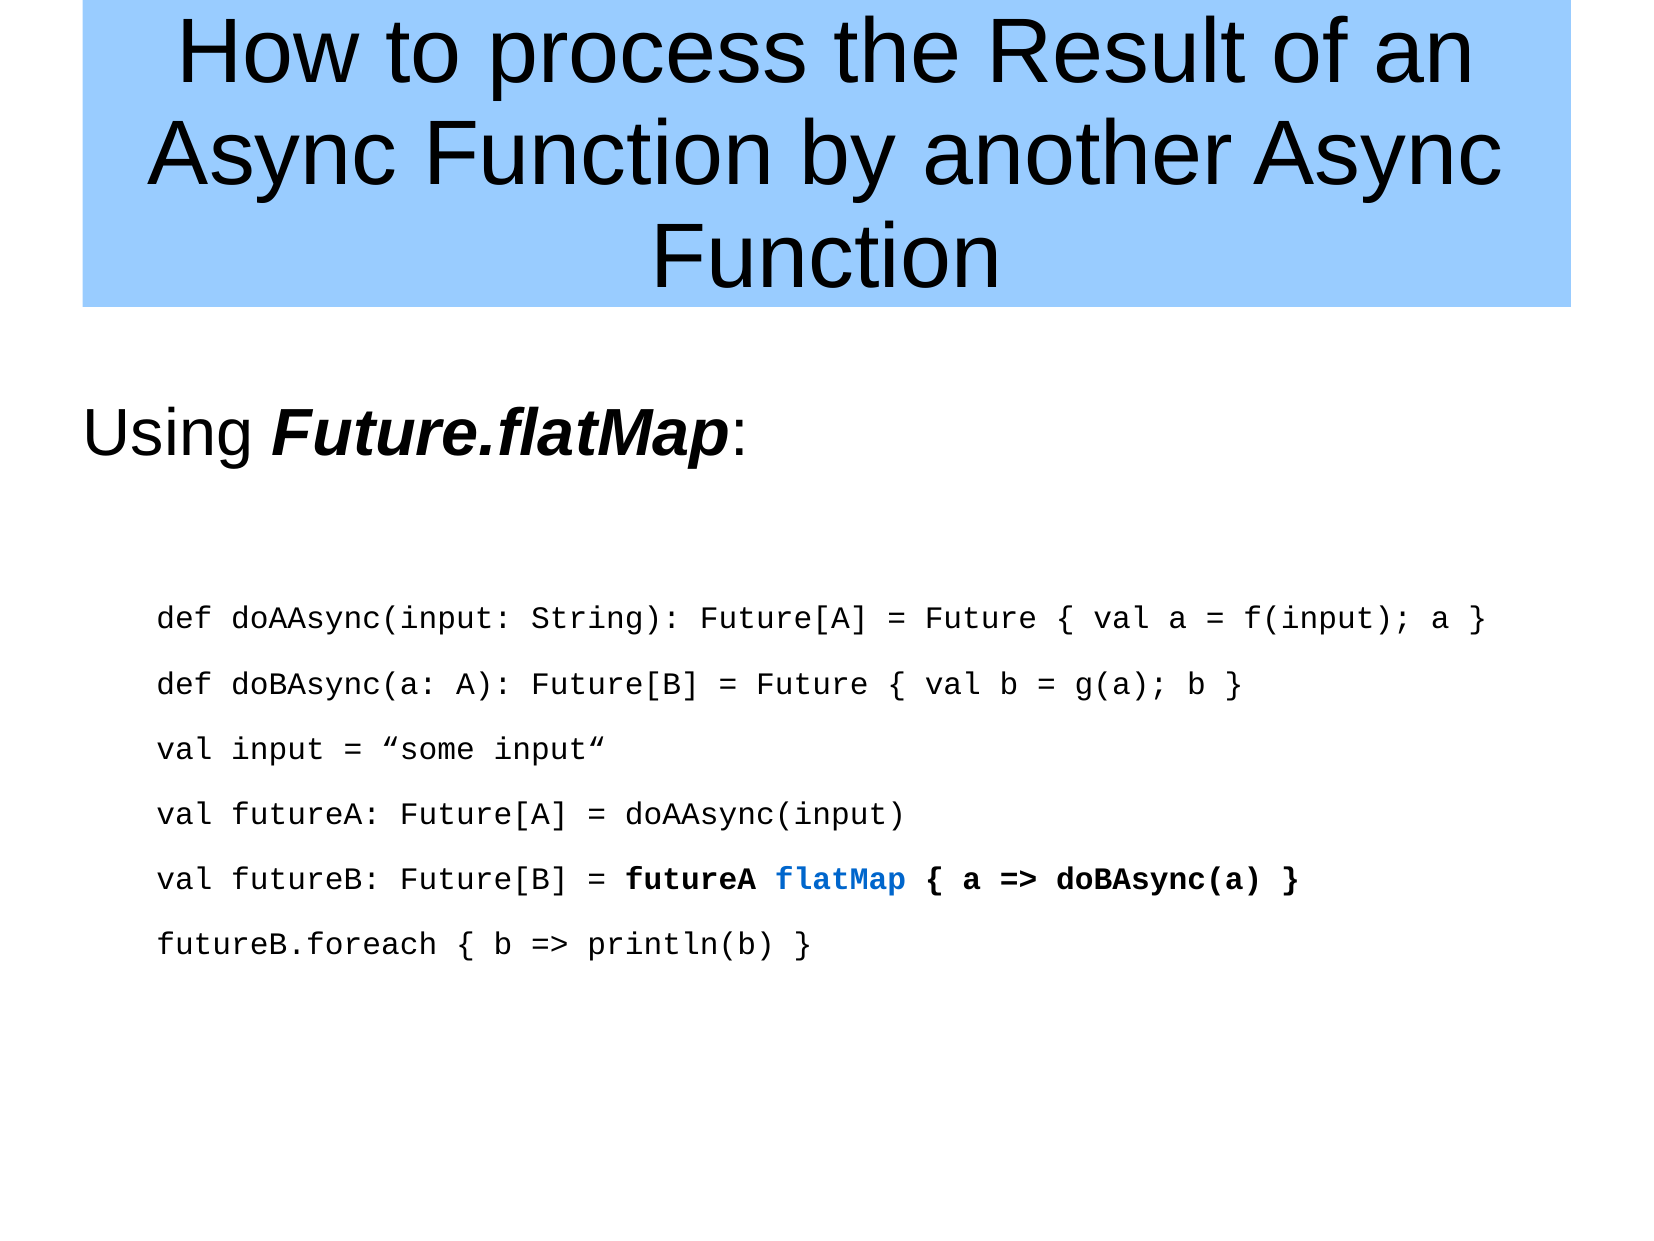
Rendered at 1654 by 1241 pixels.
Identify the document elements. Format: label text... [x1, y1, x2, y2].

title How to process the Result of an Async Function by another Async Function [82, 0, 1571, 290]
list Using Future.flatMap: def doAAsync(input: String): Future[A] = Future { val a = f(input); a } def doBAsync(a: A): Future[B] = Future { val b = g(a); b } val input = “some input“ val futureA: Future[A] = doAAsync(input) val futureB: Future[B] = futureA flatMap { a => doBAsync(a) } futureB.foreach { b => println(b) } [82, 290, 1571, 1010]
